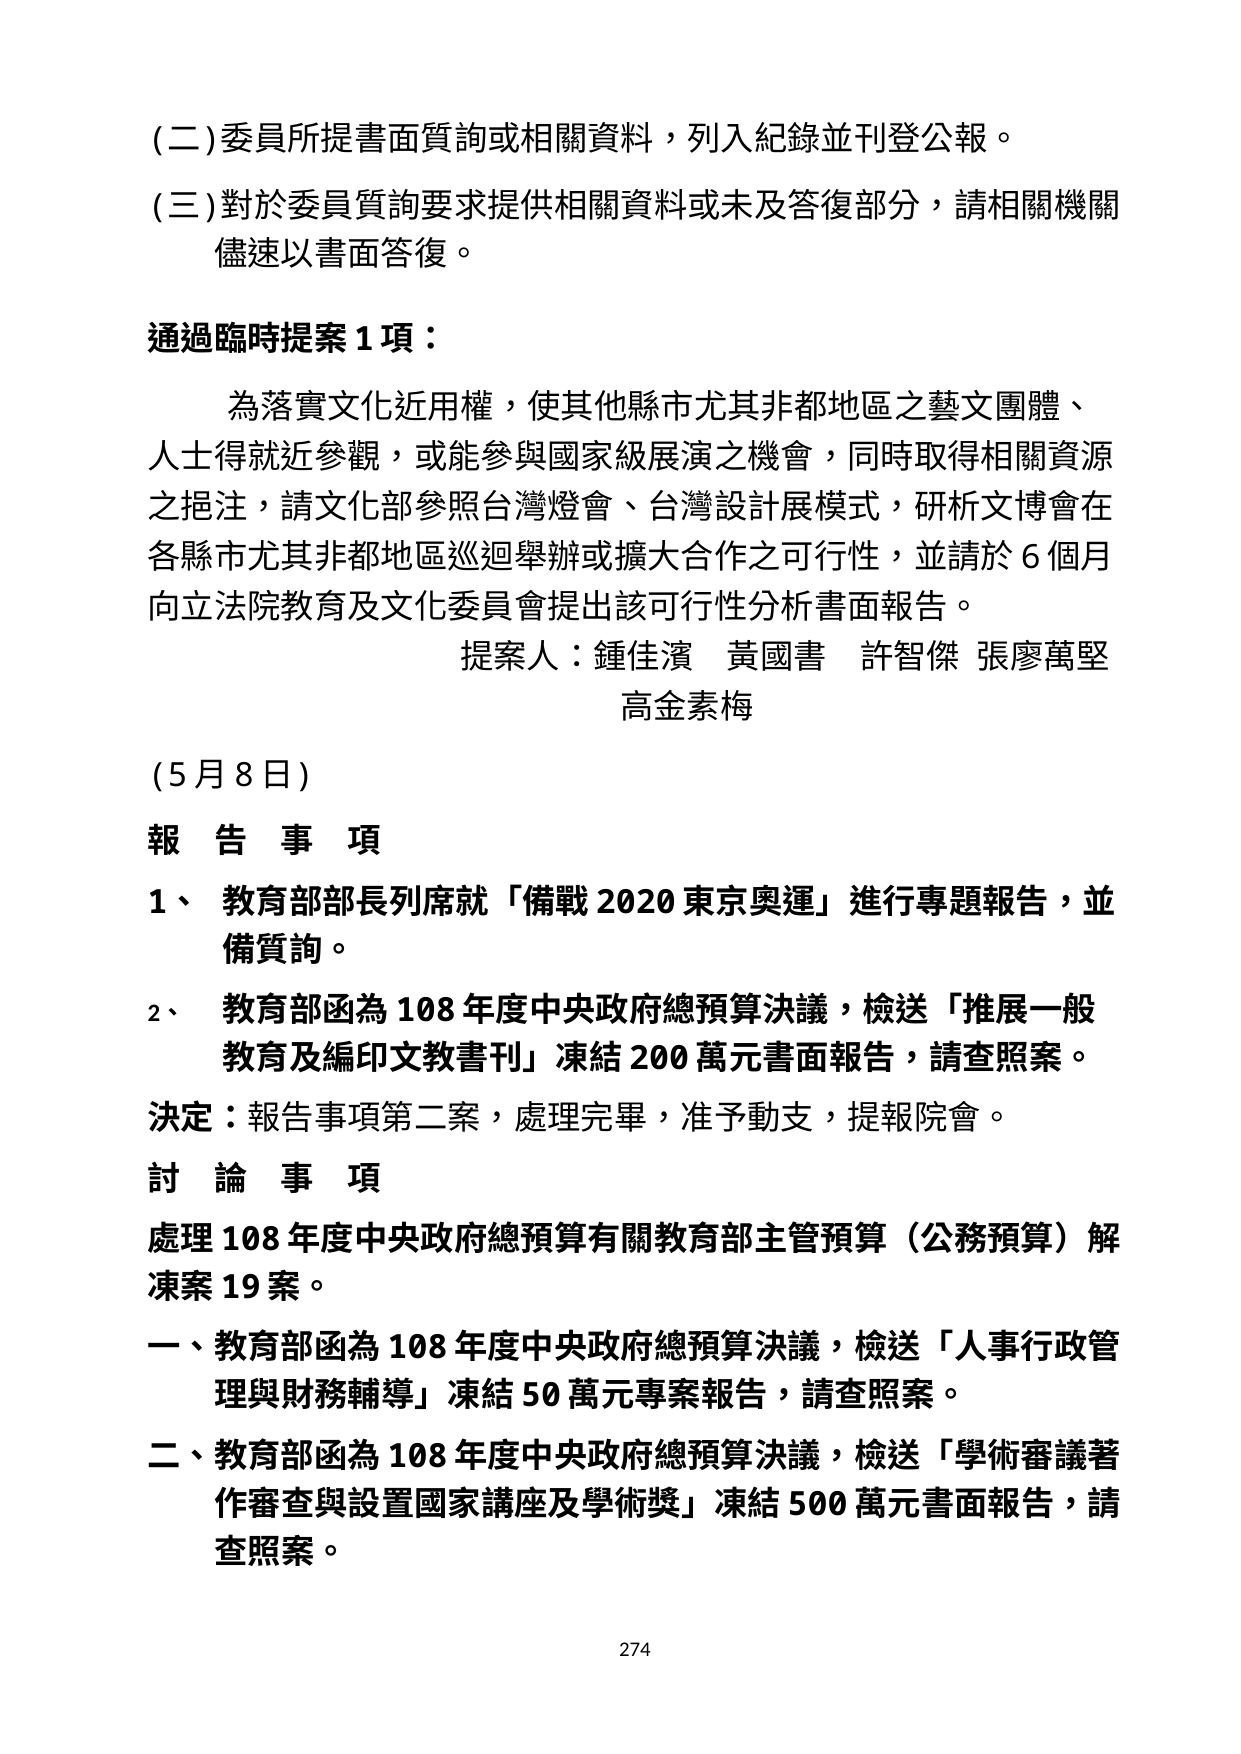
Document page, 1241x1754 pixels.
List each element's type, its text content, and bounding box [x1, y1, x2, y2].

text 處理108年度中央政府總預算有關教育部主管預算（公務預算）解凍案19案。 [147, 1212, 1122, 1308]
text 報 告 事 項 [147, 814, 1122, 862]
text (二)委員所提書面質詢或相關資料，列入紀錄並刊登公報。 [147, 112, 1122, 160]
text (三)對於委員質詢要求提供相關資料或未及答復部分，請相關機關儘速以書面答復。 [147, 179, 1122, 275]
list 教育部部長列席就「備戰2020東京奧運」進行專題報告，並備質詢。 [147, 875, 1122, 971]
list 教育部函為108年度中央政府總預算決議，檢送「推展一般教育及編印文教書刊」凍結200萬元書面報告，請查照案。 [147, 983, 1122, 1079]
text 為落實文化近用權，使其他縣市尤其非都地區之藝文團體、人士得就近參觀，或能參與國家級展演之機會，同時取得相關資源之挹注，請文化部參照台灣燈會、台灣設計展模式，研析文博會在各縣市尤其非都地區巡迴舉辦或擴大合作之可行性，並請於6個月向立法院教育及文化委員會提出該可行性分析書面報告。 [147, 379, 1122, 629]
text 決定：報告事項第二案，處理完畢，准予動支，提報院會。 [147, 1091, 1122, 1139]
text (5月8日) [147, 748, 1122, 796]
text 通過臨時提案1項： [147, 312, 1122, 360]
text 提案人：鍾佳濱 黃國書 許智傑 張廖萬堅 [460, 629, 1122, 679]
text 討 論 事 項 [147, 1152, 1122, 1200]
text 二、教育部函為108年度中央政府總預算決議，檢送「學術審議著作審查與設置國家講座及學術獎」凍結500萬元書面報告，請查照案。 [147, 1429, 1122, 1573]
text 高金素梅 [460, 679, 1122, 729]
text 一、教育部函為108年度中央政府總預算決議，檢送「人事行政管理與財務輔導」凍結50萬元專案報告，請查照案。 [147, 1321, 1122, 1416]
